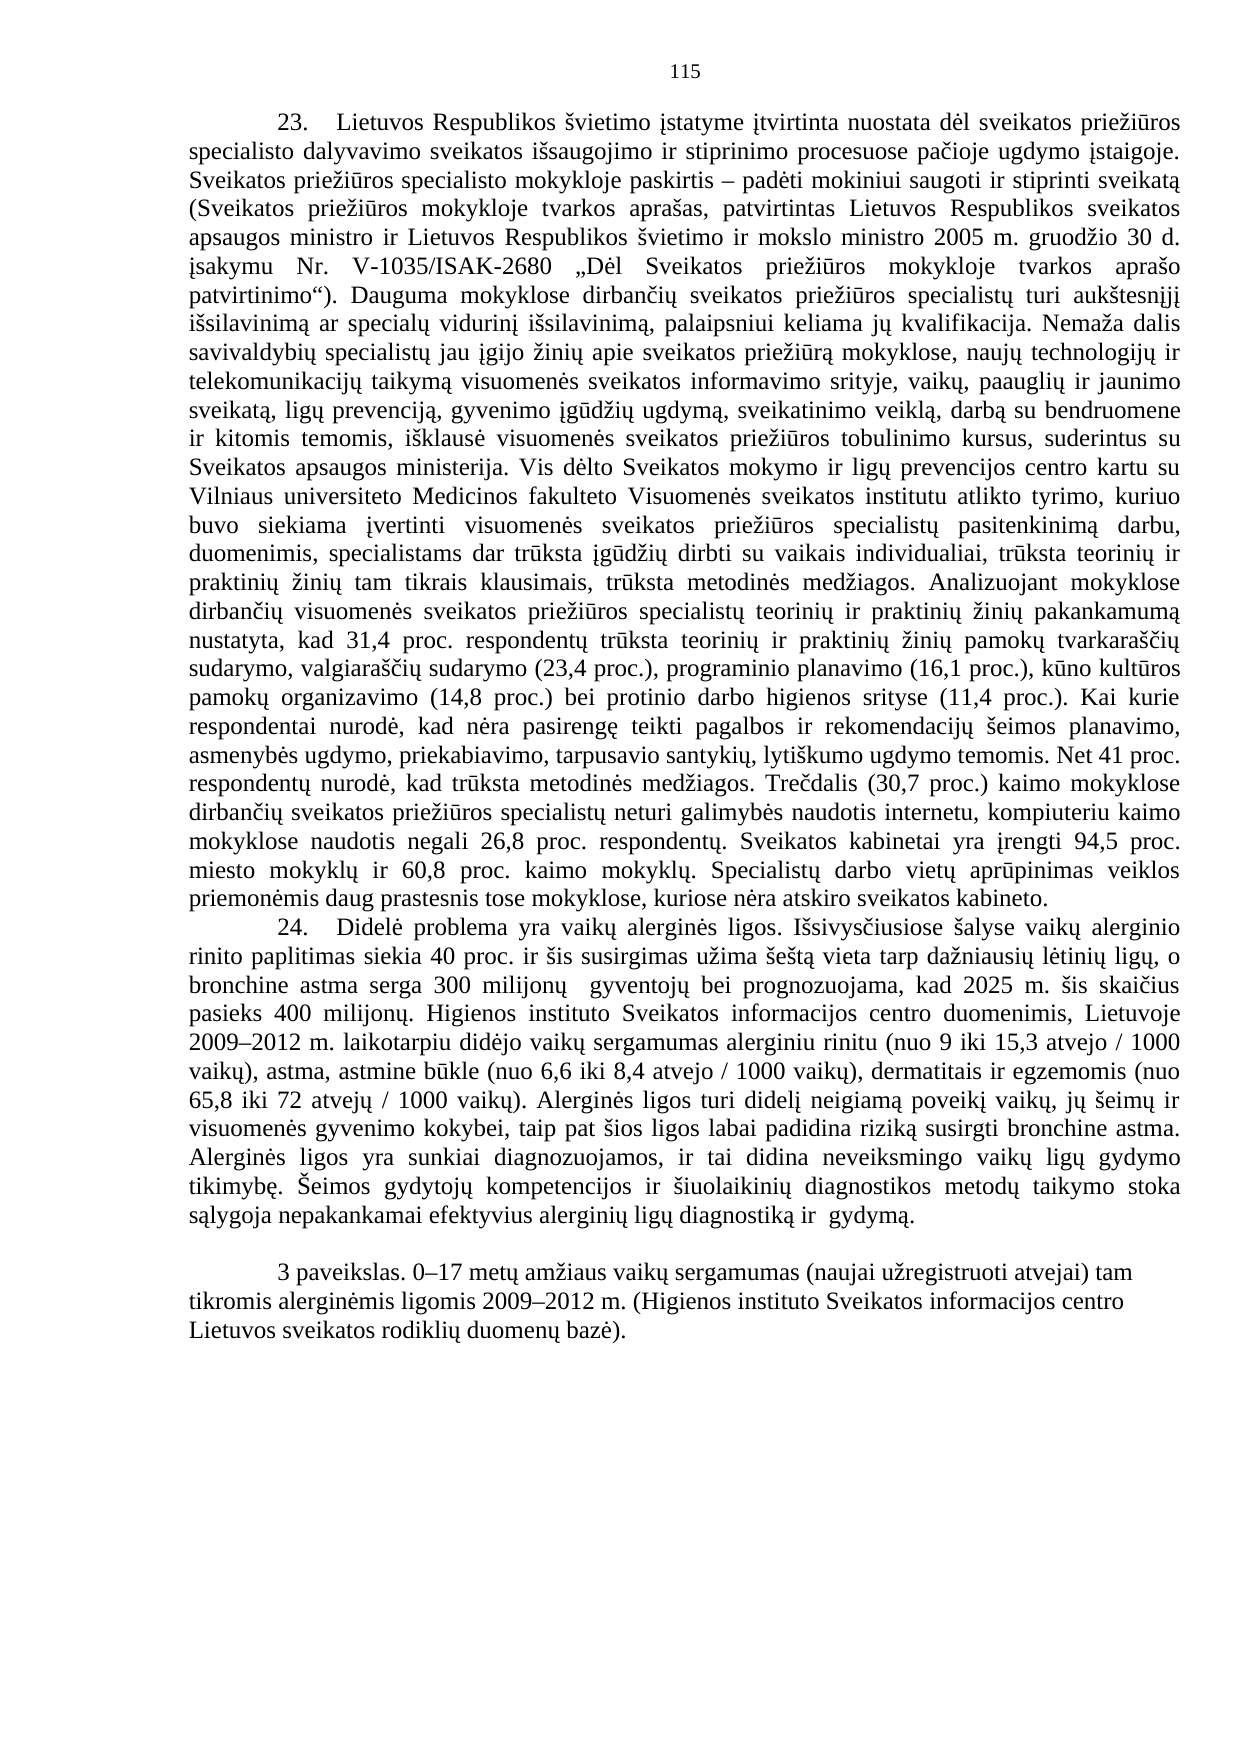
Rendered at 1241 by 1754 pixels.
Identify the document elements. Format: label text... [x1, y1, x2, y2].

text 23. Lietuvos Respublikos švietimo įstatyme įtvirtinta nuostata dėl sveikatos priežiūros specialisto dalyvavimo sveikatos išsaugojimo ir stiprinimo procesuose pačioje ugdymo įstaigoje. Sveikatos priežiūros specialisto mokykloje paskirtis – padėti mokiniui saugoti ir stiprinti sveikatą (Sveikatos priežiūros mokykloje tvarkos aprašas, patvirtintas Lietuvos Respublikos sveikatos apsaugos ministro ir Lietuvos Respublikos švietimo ir mokslo ministro 2005 m. gruodžio 30 d. įsakymu Nr. V-1035/ISAK-2680 „Dėl Sveikatos priežiūros mokykloje tvarkos aprašo patvirtinimo“). Dauguma mokyklose dirbančių sveikatos priežiūros specialistų turi aukštesnįjį išsilavinimą ar specialų vidurinį išsilavinimą, palaipsniui keliama jų kvalifikacija. Nemaža dalis savivaldybių specialistų jau įgijo žinių apie sveikatos priežiūrą mokyklose, naujų technologijų ir telekomunikacijų taikymą visuomenės sveikatos informavimo srityje, vaikų, paauglių ir jaunimo sveikatą, ligų prevenciją, gyvenimo įgūdžių ugdymą, sveikatinimo veiklą, darbą su bendruomene ir kitomis temomis, išklausė visuomenės sveikatos priežiūros tobulinimo kursus, suderintus su Sveikatos apsaugos ministerija. Vis dėlto Sveikatos mokymo ir ligų prevencijos centro kartu su Vilniaus universiteto Medicinos fakulteto Visuomenės sveikatos institutu atlikto tyrimo, kuriuo buvo siekiama įvertinti visuomenės sveikatos priežiūros specialistų pasitenkinimą darbu, duomenimis, specialistams dar trūksta įgūdžių dirbti su vaikais individualiai, trūksta teorinių ir praktinių žinių tam tikrais klausimais, trūksta metodinės medžiagos. Analizuojant mokyklose dirbančių visuomenės sveikatos priežiūros specialistų teorinių ir praktinių žinių pakankamumą nustatyta, kad 31,4 proc. respondentų trūksta teorinių ir praktinių žinių pamokų tvarkaraščių sudarymo, valgiaraščių sudarymo (23,4 proc.), programinio planavimo (16,1 proc.), kūno kultūros pamokų organizavimo (14,8 proc.) bei protinio darbo higienos srityse (11,4 proc.). Kai kurie respondentai nurodė, kad nėra pasirengę teikti pagalbos ir rekomendacijų šeimos planavimo, asmenybės ugdymo, priekabiavimo, tarpusavio santykių, lytiškumo ugdymo temomis. Net 41 proc. respondentų nurodė, kad trūksta metodinės medžiagos. Trečdalis (30,7 proc.) kaimo mokyklose dirbančių sveikatos priežiūros specialistų neturi galimybės naudotis internetu, kompiuteriu kaimo mokyklose naudotis negali 26,8 proc. respondentų. Sveikatos kabinetai yra įrengti 94,5 proc. miesto mokyklų ir 60,8 proc. kaimo mokyklų. Specialistų darbo vietų aprūpinimas veiklos priemonėmis daug prastesnis tose mokyklose, kuriose nėra atskiro sveikatos kabineto. [188, 107, 1181, 912]
text 24. Didelė problema yra vaikų alerginės ligos. Išsivysčiusiose šalyse vaikų alerginio rinito paplitimas siekia 40 proc. ir šis susirgimas užima šeštą vieta tarp dažniausių lėtinių ligų, o bronchine astma serga 300 milijonų gyventojų bei prognozuojama, kad 2025 m. šis skaičius pasieks 400 milijonų. Higienos instituto Sveikatos informacijos centro duomenimis, Lietuvoje 2009–2012 m. laikotarpiu didėjo vaikų sergamumas alerginiu rinitu (nuo 9 iki 15,3 atvejo / 1000 vaikų), astma, astmine būkle (nuo 6,6 iki 8,4 atvejo / 1000 vaikų), dermatitais ir egzemomis (nuo 65,8 iki 72 atvejų / 1000 vaikų). Alerginės ligos turi didelį neigiamą poveikį vaikų, jų šeimų ir visuomenės gyvenimo kokybei, taip pat šios ligos labai padidina riziką susirgti bronchine astma. Alerginės ligos yra sunkiai diagnozuojamos, ir tai didina neveiksmingo vaikų ligų gydymo tikimybę. Šeimos gydytojų kompetencijos ir šiuolaikinių diagnostikos metodų taikymo stoka sąlygoja nepakankamai efektyvius alerginių ligų diagnostiką ir gydymą. [188, 912, 1181, 1228]
text 3 paveikslas. 0–17 metų amžiaus vaikų sergamumas (naujai užregistruoti atvejai) tam tikromis alerginėmis ligomis 2009–2012 m. (Higienos instituto Sveikatos informacijos centro Lietuvos sveikatos rodiklių duomenų bazė). [188, 1257, 1181, 1343]
